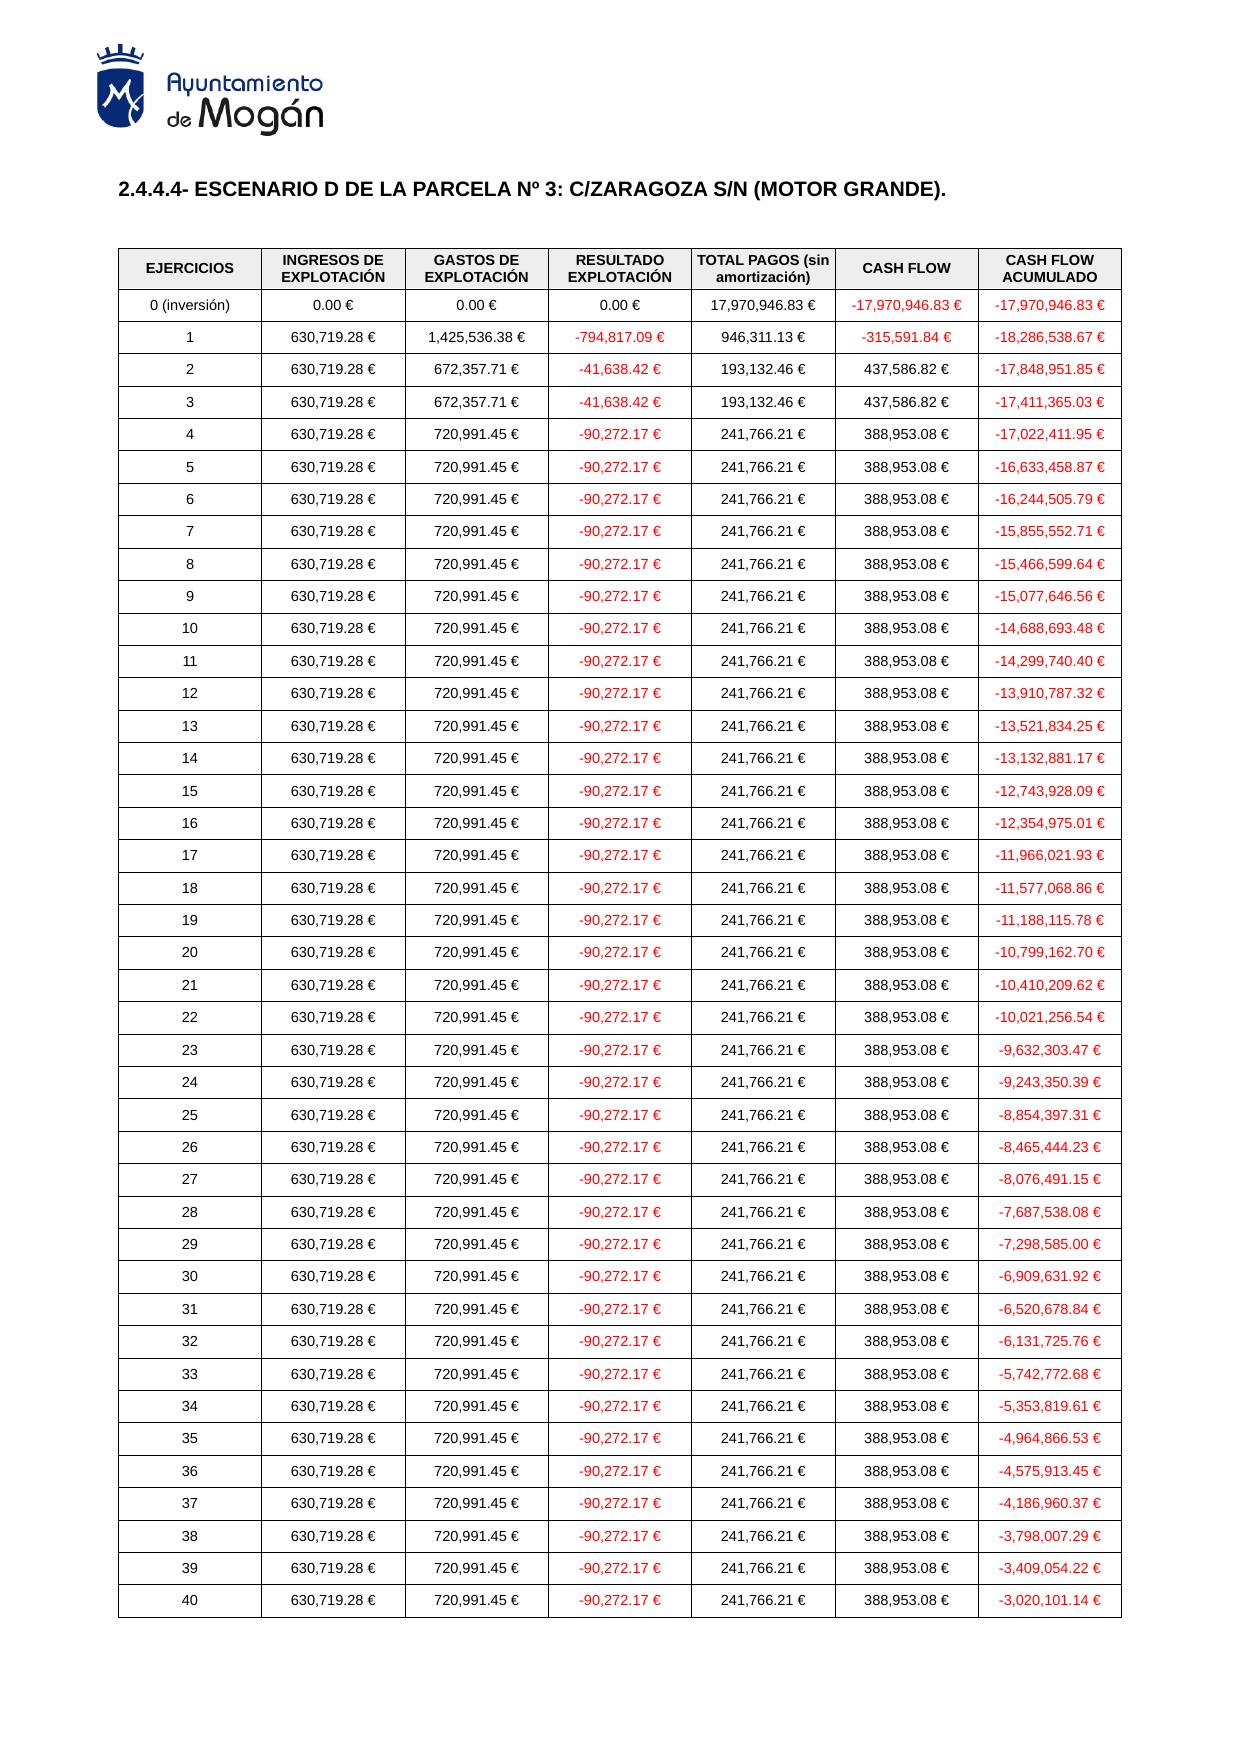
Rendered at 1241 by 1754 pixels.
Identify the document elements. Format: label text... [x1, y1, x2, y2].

table_cell -15.855.552,71 € [979, 516, 1121, 548]
table_cell 241.766,21 € [692, 419, 835, 450]
table_cell 720.991,45 € [406, 1067, 548, 1098]
table_cell -90.272,17 € [549, 840, 691, 872]
subtitle 2.4.4.4- ESCENARIO D DE LA PARCELA Nº 3: C/ZARAGOZA S/N (MOTOR GRANDE). [118, 176, 1122, 200]
table_cell 720.991,45 € [406, 516, 548, 548]
table_cell 388.953,08 € [836, 614, 978, 645]
table_cell 388.953,08 € [836, 937, 978, 969]
table_cell 720.991,45 € [406, 549, 548, 580]
table_cell 241.766,21 € [692, 1488, 835, 1519]
table_cell -90.272,17 € [549, 1585, 691, 1617]
table_cell 28 [119, 1197, 261, 1228]
table_cell 26 [119, 1132, 261, 1163]
table_cell 630.719,28 € [262, 451, 405, 483]
table_cell 630.719,28 € [262, 1456, 405, 1487]
table_cell 35 [119, 1423, 261, 1455]
table_header EJERCICIOS [119, 249, 261, 288]
table_cell -90.272,17 € [549, 1423, 691, 1455]
table_cell -9.243.350,39 € [979, 1067, 1121, 1098]
table_cell 720.991,45 € [406, 419, 548, 450]
table_cell 946.311,13 € [692, 322, 835, 353]
table_cell -13.910.787,32 € [979, 678, 1121, 709]
table_cell 388.953,08 € [836, 419, 978, 450]
table_cell -90.272,17 € [549, 646, 691, 677]
table_cell -90.272,17 € [549, 581, 691, 612]
table_cell -11.966.021,93 € [979, 840, 1121, 872]
table_cell 241.766,21 € [692, 937, 835, 969]
table_cell -90.272,17 € [549, 1326, 691, 1357]
table_cell 720.991,45 € [406, 1423, 548, 1455]
table_cell -14.299.740,40 € [979, 646, 1121, 677]
table_cell -8.465.444,23 € [979, 1132, 1121, 1163]
table_cell 5 [119, 451, 261, 483]
table_cell -90.272,17 € [549, 905, 691, 936]
table_cell 720.991,45 € [406, 1164, 548, 1196]
table_cell -8.854.397,31 € [979, 1099, 1121, 1131]
table_cell 630.719,28 € [262, 1002, 405, 1033]
table_cell 388.953,08 € [836, 451, 978, 483]
table_cell -90.272,17 € [549, 1553, 691, 1584]
table_cell -90.272,17 € [549, 775, 691, 807]
table_cell 720.991,45 € [406, 1391, 548, 1422]
table_cell -12.354.975,01 € [979, 808, 1121, 839]
table_cell -90.272,17 € [549, 1197, 691, 1228]
table_cell 388.953,08 € [836, 775, 978, 807]
table_cell -4.964.866,53 € [979, 1423, 1121, 1455]
table_cell -315.591,84 € [836, 322, 978, 353]
table_cell 27 [119, 1164, 261, 1196]
table_cell 38 [119, 1521, 261, 1552]
table_cell 630.719,28 € [262, 387, 405, 418]
table_cell 6 [119, 484, 261, 515]
table_cell 241.766,21 € [692, 1067, 835, 1098]
table_cell 193.132,46 € [692, 387, 835, 418]
table_cell 388.953,08 € [836, 1326, 978, 1357]
table_cell 720.991,45 € [406, 1197, 548, 1228]
table_cell 241.766,21 € [692, 840, 835, 872]
table_cell -90.272,17 € [549, 1132, 691, 1163]
table_cell -90.272,17 € [549, 1391, 691, 1422]
table_cell -13.521.834,25 € [979, 711, 1121, 742]
table_cell 720.991,45 € [406, 646, 548, 677]
table_cell 720.991,45 € [406, 1294, 548, 1325]
table_cell 720.991,45 € [406, 808, 548, 839]
table_cell 630.719,28 € [262, 873, 405, 904]
table_cell -4.186.960,37 € [979, 1488, 1121, 1519]
table_cell 24 [119, 1067, 261, 1098]
table_cell 388.953,08 € [836, 1521, 978, 1552]
table_cell 10 [119, 614, 261, 645]
table_cell -17.970.946,83 € [836, 290, 978, 321]
table_cell 241.766,21 € [692, 1521, 835, 1552]
table_cell -90.272,17 € [549, 678, 691, 709]
table_cell 630.719,28 € [262, 937, 405, 969]
table_cell 630.719,28 € [262, 1553, 405, 1584]
table_header GASTOS DE EXPLOTACIÓN [406, 249, 548, 288]
table_cell 241.766,21 € [692, 1456, 835, 1487]
table_cell -16.244.505,79 € [979, 484, 1121, 515]
table_cell -4.575.913,45 € [979, 1456, 1121, 1487]
table_cell -14.688.693,48 € [979, 614, 1121, 645]
table_cell 388.953,08 € [836, 808, 978, 839]
table_cell 630.719,28 € [262, 419, 405, 450]
table_cell -90.272,17 € [549, 1456, 691, 1487]
table_cell -41.638,42 € [549, 387, 691, 418]
table_cell 720.991,45 € [406, 1099, 548, 1131]
table_cell 630.719,28 € [262, 1488, 405, 1519]
table_cell 388.953,08 € [836, 711, 978, 742]
table_cell -7.298.585,00 € [979, 1229, 1121, 1260]
table_cell 241.766,21 € [692, 1164, 835, 1196]
table_cell -3.020.101,14 € [979, 1585, 1121, 1617]
table_cell -6.909.631,92 € [979, 1261, 1121, 1293]
table_header CASH FLOW [836, 249, 978, 288]
table_cell 630.719,28 € [262, 1585, 405, 1617]
table_cell 16 [119, 808, 261, 839]
table_cell 0 (inversión) [119, 290, 261, 321]
table_cell 388.953,08 € [836, 873, 978, 904]
table_cell -10.410.209,62 € [979, 970, 1121, 1001]
table_cell 720.991,45 € [406, 678, 548, 709]
table_cell -5.353.819,61 € [979, 1391, 1121, 1422]
table_cell 630.719,28 € [262, 1164, 405, 1196]
table_cell 241.766,21 € [692, 1035, 835, 1066]
table_header INGRESOS DE EXPLOTACIÓN [262, 249, 405, 288]
table_cell 630.719,28 € [262, 354, 405, 386]
table_cell 8 [119, 549, 261, 580]
table_cell 31 [119, 1294, 261, 1325]
table_cell -5.742.772,68 € [979, 1359, 1121, 1390]
table_cell 241.766,21 € [692, 808, 835, 839]
table_cell -13.132.881,17 € [979, 743, 1121, 774]
table_cell 630.719,28 € [262, 905, 405, 936]
table_cell 630.719,28 € [262, 1521, 405, 1552]
table_cell 0,00 € [262, 290, 405, 321]
table_cell 241.766,21 € [692, 516, 835, 548]
table_cell -7.687.538,08 € [979, 1197, 1121, 1228]
table_cell 241.766,21 € [692, 1229, 835, 1260]
table_cell 2 [119, 354, 261, 386]
table_cell 720.991,45 € [406, 970, 548, 1001]
table_cell -3.798.007,29 € [979, 1521, 1121, 1552]
table_cell -6.520.678,84 € [979, 1294, 1121, 1325]
table_cell 720.991,45 € [406, 1553, 548, 1584]
table_cell 33 [119, 1359, 261, 1390]
table_cell 720.991,45 € [406, 451, 548, 483]
table_cell 720.991,45 € [406, 1456, 548, 1487]
table_cell 241.766,21 € [692, 1002, 835, 1033]
table_cell 388.953,08 € [836, 1035, 978, 1066]
table_header RESULTADO EXPLOTACIÓN [549, 249, 691, 288]
table_cell -11.577.068,86 € [979, 873, 1121, 904]
table_cell 672.357,71 € [406, 354, 548, 386]
table_cell 241.766,21 € [692, 614, 835, 645]
table_cell -11.188.115,78 € [979, 905, 1121, 936]
table_cell -90.272,17 € [549, 1294, 691, 1325]
table_cell -90.272,17 € [549, 516, 691, 548]
table_cell 630.719,28 € [262, 678, 405, 709]
table_cell 388.953,08 € [836, 1585, 978, 1617]
table_cell -3.409.054,22 € [979, 1553, 1121, 1584]
table_cell 630.719,28 € [262, 1326, 405, 1357]
table_cell -90.272,17 € [549, 1229, 691, 1260]
table_cell -90.272,17 € [549, 451, 691, 483]
table_cell 630.719,28 € [262, 1099, 405, 1131]
table_cell -17.411.365,03 € [979, 387, 1121, 418]
table_cell -90.272,17 € [549, 743, 691, 774]
table_cell 630.719,28 € [262, 322, 405, 353]
table_cell 3 [119, 387, 261, 418]
table_cell 241.766,21 € [692, 549, 835, 580]
table_cell 388.953,08 € [836, 970, 978, 1001]
table_cell 241.766,21 € [692, 678, 835, 709]
table_cell 720.991,45 € [406, 1002, 548, 1033]
table_cell -90.272,17 € [549, 419, 691, 450]
table_cell -17.848.951,85 € [979, 354, 1121, 386]
table_cell 13 [119, 711, 261, 742]
table_cell -794.817,09 € [549, 322, 691, 353]
table_cell 39 [119, 1553, 261, 1584]
table_cell 388.953,08 € [836, 840, 978, 872]
table_cell 720.991,45 € [406, 743, 548, 774]
table_cell 241.766,21 € [692, 1132, 835, 1163]
table_cell 20 [119, 937, 261, 969]
table_cell -90.272,17 € [549, 1164, 691, 1196]
table_cell 388.953,08 € [836, 1359, 978, 1390]
table_cell 22 [119, 1002, 261, 1033]
table_cell -15.077.646,56 € [979, 581, 1121, 612]
table_cell 388.953,08 € [836, 516, 978, 548]
table_cell 388.953,08 € [836, 646, 978, 677]
table_cell 630.719,28 € [262, 775, 405, 807]
table_cell -90.272,17 € [549, 1261, 691, 1293]
table_cell 25 [119, 1099, 261, 1131]
table_cell -10.021.256,54 € [979, 1002, 1121, 1033]
table_cell -15.466.599,64 € [979, 549, 1121, 580]
table_cell 17.970.946,83 € [692, 290, 835, 321]
table_cell 21 [119, 970, 261, 1001]
table_cell 630.719,28 € [262, 970, 405, 1001]
table_cell -90.272,17 € [549, 808, 691, 839]
table_cell 720.991,45 € [406, 937, 548, 969]
table_cell -17.970.946,83 € [979, 290, 1121, 321]
table_cell 630.719,28 € [262, 1294, 405, 1325]
table_cell 388.953,08 € [836, 743, 978, 774]
table_cell 630.719,28 € [262, 1132, 405, 1163]
table_cell 32 [119, 1326, 261, 1357]
table_cell -90.272,17 € [549, 937, 691, 969]
table_cell 4 [119, 419, 261, 450]
table_cell 388.953,08 € [836, 1456, 978, 1487]
table_header CASH FLOW ACUMULADO [979, 249, 1121, 288]
table_cell 0,00 € [549, 290, 691, 321]
table_cell 630.719,28 € [262, 1261, 405, 1293]
table_cell -90.272,17 € [549, 1099, 691, 1131]
table_cell -90.272,17 € [549, 1035, 691, 1066]
table_cell 388.953,08 € [836, 1423, 978, 1455]
table_cell 241.766,21 € [692, 451, 835, 483]
table_cell 388.953,08 € [836, 1229, 978, 1260]
table_cell 241.766,21 € [692, 711, 835, 742]
table_cell 388.953,08 € [836, 1294, 978, 1325]
table_cell 1.425.536,38 € [406, 322, 548, 353]
table_cell 36 [119, 1456, 261, 1487]
table_cell 388.953,08 € [836, 1197, 978, 1228]
table_cell -41.638,42 € [549, 354, 691, 386]
table_cell 630.719,28 € [262, 549, 405, 580]
table_cell 241.766,21 € [692, 1197, 835, 1228]
table_cell 241.766,21 € [692, 873, 835, 904]
table_cell -90.272,17 € [549, 614, 691, 645]
table_cell -90.272,17 € [549, 1359, 691, 1390]
table_cell 388.953,08 € [836, 1391, 978, 1422]
table_cell 7 [119, 516, 261, 548]
table_cell 15 [119, 775, 261, 807]
table_cell 630.719,28 € [262, 1035, 405, 1066]
table_cell 720.991,45 € [406, 1035, 548, 1066]
table_cell 630.719,28 € [262, 808, 405, 839]
table_cell -6.131.725,76 € [979, 1326, 1121, 1357]
table_cell 720.991,45 € [406, 873, 548, 904]
table_cell 720.991,45 € [406, 484, 548, 515]
table_cell -17.022.411,95 € [979, 419, 1121, 450]
table_cell -90.272,17 € [549, 970, 691, 1001]
table_cell 9 [119, 581, 261, 612]
table_cell 241.766,21 € [692, 970, 835, 1001]
table_cell 12 [119, 678, 261, 709]
table_cell 0,00 € [406, 290, 548, 321]
table_cell 40 [119, 1585, 261, 1617]
table_cell -90.272,17 € [549, 873, 691, 904]
table_cell 30 [119, 1261, 261, 1293]
table_cell 630.719,28 € [262, 1067, 405, 1098]
table_cell -90.272,17 € [549, 711, 691, 742]
table_cell 388.953,08 € [836, 1132, 978, 1163]
table_cell -10.799.162,70 € [979, 937, 1121, 969]
table_cell 388.953,08 € [836, 1002, 978, 1033]
table_cell 241.766,21 € [692, 1423, 835, 1455]
table_cell 14 [119, 743, 261, 774]
table_cell 241.766,21 € [692, 646, 835, 677]
table_cell 720.991,45 € [406, 1585, 548, 1617]
table_cell 1 [119, 322, 261, 353]
table_cell 11 [119, 646, 261, 677]
table_cell 388.953,08 € [836, 549, 978, 580]
table_cell 720.991,45 € [406, 1132, 548, 1163]
table_cell 241.766,21 € [692, 1294, 835, 1325]
table_cell 388.953,08 € [836, 1099, 978, 1131]
picture [82, 22, 340, 154]
table_cell 388.953,08 € [836, 484, 978, 515]
table_cell 630.719,28 € [262, 711, 405, 742]
table_cell 630.719,28 € [262, 840, 405, 872]
table_cell 241.766,21 € [692, 1553, 835, 1584]
table_cell 630.719,28 € [262, 1391, 405, 1422]
table_cell 630.719,28 € [262, 1423, 405, 1455]
table_cell 630.719,28 € [262, 1359, 405, 1390]
table_cell 630.719,28 € [262, 646, 405, 677]
table_cell 720.991,45 € [406, 711, 548, 742]
table_cell 241.766,21 € [692, 1326, 835, 1357]
table_cell 630.719,28 € [262, 1229, 405, 1260]
table_cell 241.766,21 € [692, 1099, 835, 1131]
table_cell 630.719,28 € [262, 581, 405, 612]
table_cell 23 [119, 1035, 261, 1066]
table_cell -90.272,17 € [549, 1521, 691, 1552]
table_cell 37 [119, 1488, 261, 1519]
table_cell -90.272,17 € [549, 549, 691, 580]
table_cell 193.132,46 € [692, 354, 835, 386]
table_cell 720.991,45 € [406, 1521, 548, 1552]
table_cell 241.766,21 € [692, 581, 835, 612]
table_cell -18.286.538,67 € [979, 322, 1121, 353]
table_cell 720.991,45 € [406, 614, 548, 645]
table_cell 241.766,21 € [692, 1359, 835, 1390]
table_cell 241.766,21 € [692, 775, 835, 807]
table_cell 720.991,45 € [406, 840, 548, 872]
table_cell 18 [119, 873, 261, 904]
table_cell 19 [119, 905, 261, 936]
table_cell 720.991,45 € [406, 1359, 548, 1390]
table_cell 34 [119, 1391, 261, 1422]
table_cell 388.953,08 € [836, 1553, 978, 1584]
table_cell 241.766,21 € [692, 484, 835, 515]
table_cell 720.991,45 € [406, 905, 548, 936]
table_cell 388.953,08 € [836, 1164, 978, 1196]
table_cell 630.719,28 € [262, 614, 405, 645]
table_cell 720.991,45 € [406, 775, 548, 807]
table_cell 241.766,21 € [692, 1261, 835, 1293]
table_cell -90.272,17 € [549, 1002, 691, 1033]
table_cell 388.953,08 € [836, 905, 978, 936]
table_cell 388.953,08 € [836, 1261, 978, 1293]
table_cell -9.632.303,47 € [979, 1035, 1121, 1066]
table_cell 241.766,21 € [692, 905, 835, 936]
table_cell 672.357,71 € [406, 387, 548, 418]
table_cell 720.991,45 € [406, 581, 548, 612]
table_cell 720.991,45 € [406, 1229, 548, 1260]
table_cell 630.719,28 € [262, 743, 405, 774]
table_cell 437.586,82 € [836, 387, 978, 418]
table_cell 720.991,45 € [406, 1261, 548, 1293]
table_cell 388.953,08 € [836, 581, 978, 612]
table_cell 241.766,21 € [692, 1585, 835, 1617]
table_cell -16.633.458,87 € [979, 451, 1121, 483]
table_cell 630.719,28 € [262, 516, 405, 548]
table_header TOTAL PAGOS (sin amortización) [692, 249, 835, 288]
table_cell 720.991,45 € [406, 1326, 548, 1357]
table_cell 720.991,45 € [406, 1488, 548, 1519]
table_cell 388.953,08 € [836, 1488, 978, 1519]
table_cell -90.272,17 € [549, 1067, 691, 1098]
table_cell 630.719,28 € [262, 1197, 405, 1228]
table_cell 388.953,08 € [836, 678, 978, 709]
table_cell 630.719,28 € [262, 484, 405, 515]
table_cell -8.076.491,15 € [979, 1164, 1121, 1196]
table_cell 241.766,21 € [692, 743, 835, 774]
table_cell 241.766,21 € [692, 1391, 835, 1422]
table_cell 29 [119, 1229, 261, 1260]
table_cell -90.272,17 € [549, 484, 691, 515]
table_cell -90.272,17 € [549, 1488, 691, 1519]
table_cell 437.586,82 € [836, 354, 978, 386]
table_cell 17 [119, 840, 261, 872]
table_cell -12.743.928,09 € [979, 775, 1121, 807]
table_cell 388.953,08 € [836, 1067, 978, 1098]
